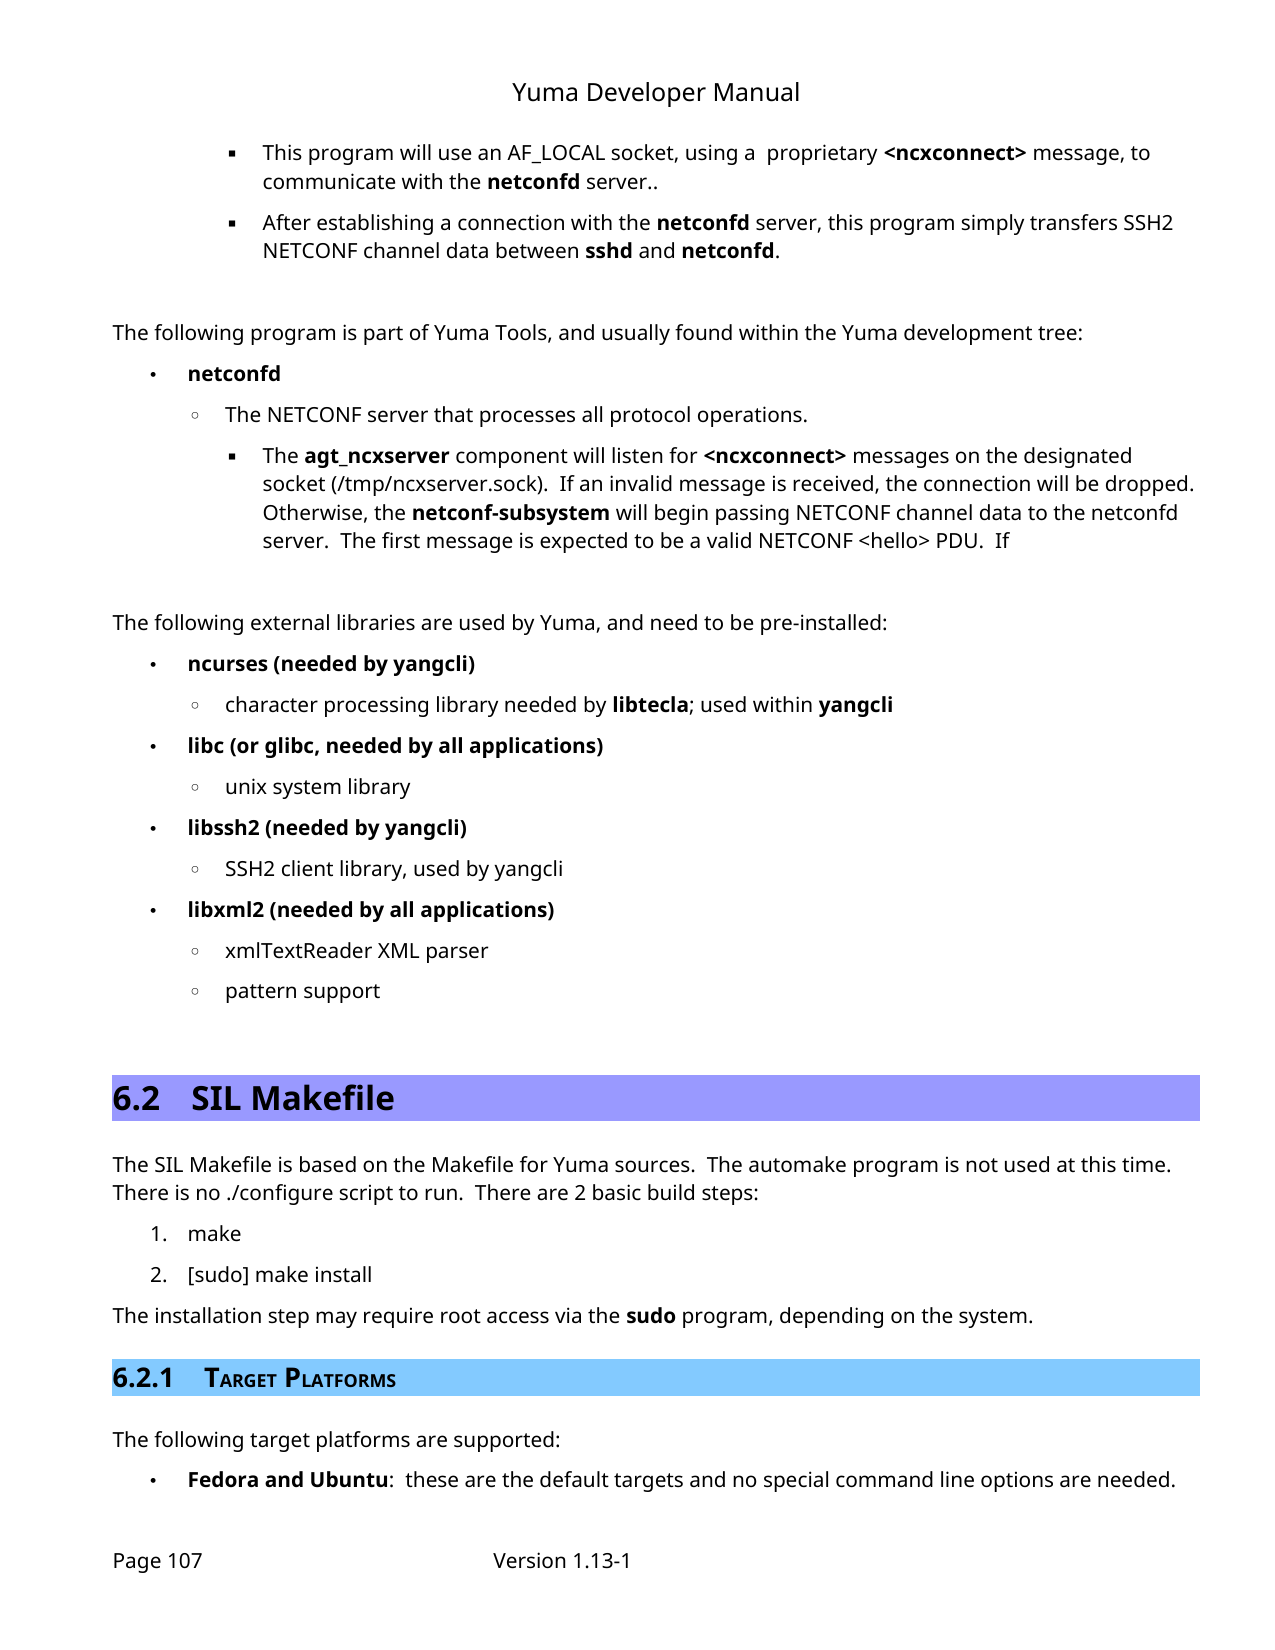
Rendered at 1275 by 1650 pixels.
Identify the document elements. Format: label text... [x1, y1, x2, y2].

list [sudo] make install [150, 1260, 1200, 1288]
list libc (or glibc, needed by all applications) [150, 731, 1200, 759]
text The SIL Makefile is based on the Makefile for Yuma sources. The automake program is not used at this time. There is no ./configure script to run. There are 2 basic build steps: [112, 1150, 1200, 1207]
text The installation step may require root access via the sudo program, depending on the system. [112, 1301, 1200, 1329]
subtitle Target Platforms [112, 1359, 1200, 1396]
list unix system library [187, 772, 1200, 800]
list ncurses (needed by yangcli) [150, 649, 1200, 678]
list xmlTextReader XML parser [187, 936, 1200, 964]
list netconfd [150, 359, 1200, 388]
list character processing library needed by libtecla; used within yangcli [187, 690, 1200, 718]
subtitle SIL Makefile [112, 1075, 1200, 1121]
list After establishing a connection with the netconfd server, this program simply transfers SSH2 NETCONF channel data between sshd and netconfd. [225, 208, 1200, 265]
list The NETCONF server that processes all protocol operations. [187, 400, 1200, 428]
list This program will use an AF_LOCAL socket, using a proprietary <ncxconnect> message, to communicate with the netconfd server.. [225, 138, 1200, 195]
list libxml2 (needed by all applications) [150, 895, 1200, 923]
text The following external libraries are used by Yuma, and need to be pre-installed: [112, 608, 1200, 637]
list The agt_ncxserver component will listen for <ncxconnect> messages on the designated socket (/tmp/ncxserver.sock). If an invalid message is received, the connection will be dropped. Otherwise, the netconf-subsystem will begin passing NETCONF channel data to the netconfd server. The first message is expected to be a valid NETCONF <hello> PDU. If [225, 441, 1200, 555]
list libssh2 (needed by yangcli) [150, 813, 1200, 841]
list pattern support [187, 977, 1200, 1005]
list SSH2 client library, used by yangcli [187, 854, 1200, 882]
text The following program is part of Yuma Tools, and usually found within the Yuma development tree: [112, 318, 1200, 347]
list Fedora and Ubuntu: these are the default targets and no special command line options are needed. [150, 1466, 1200, 1494]
text The following target platforms are supported: [112, 1425, 1200, 1453]
list make [150, 1219, 1200, 1248]
